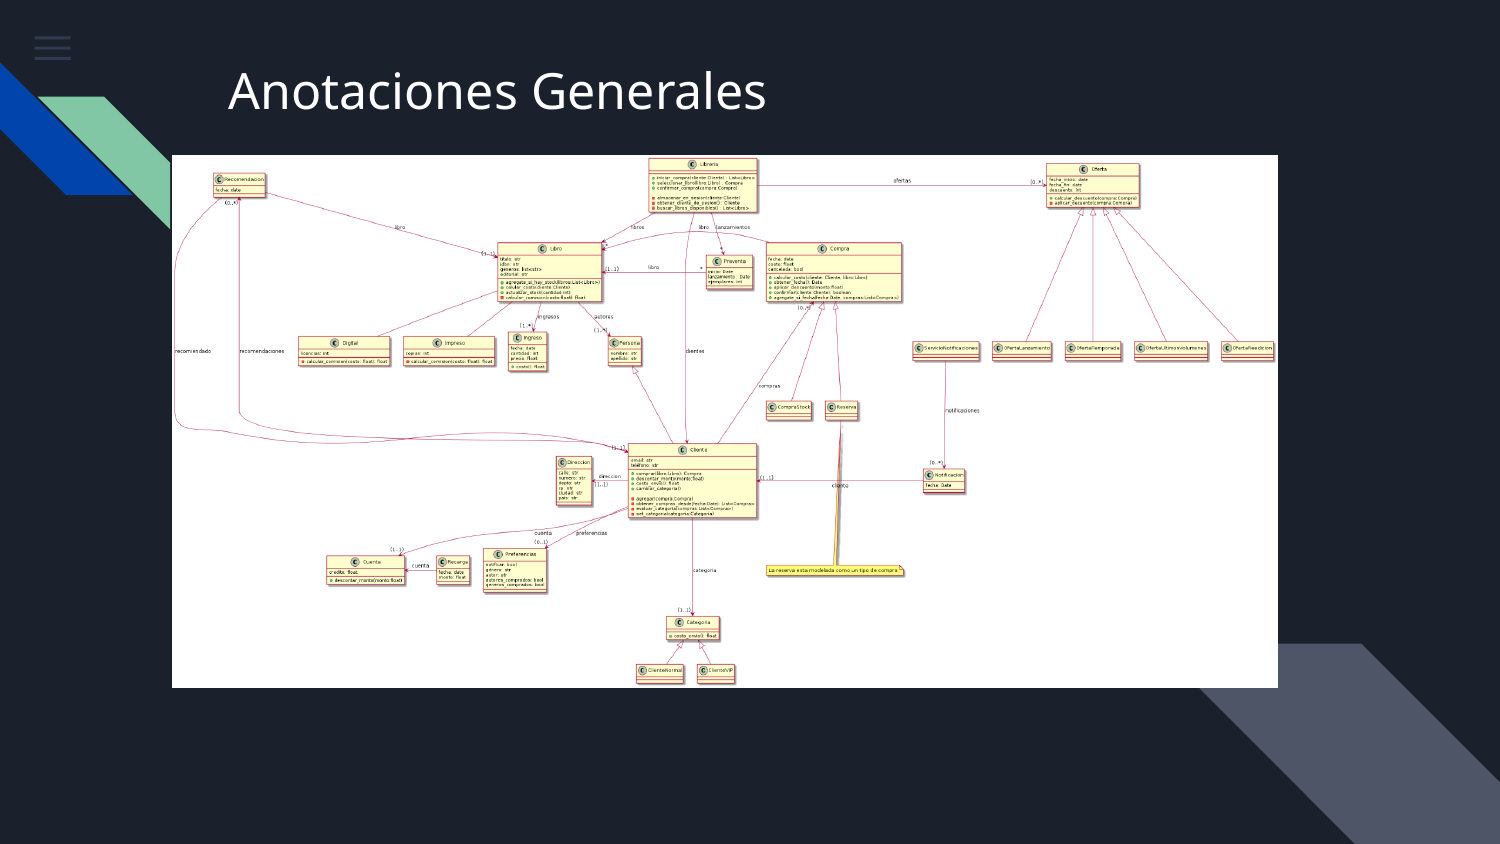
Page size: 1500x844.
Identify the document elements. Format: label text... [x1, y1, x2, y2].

picture [172, 155, 1278, 689]
title Anotaciones Generales [213, 44, 1407, 141]
text_box [1200, 643, 1500, 844]
